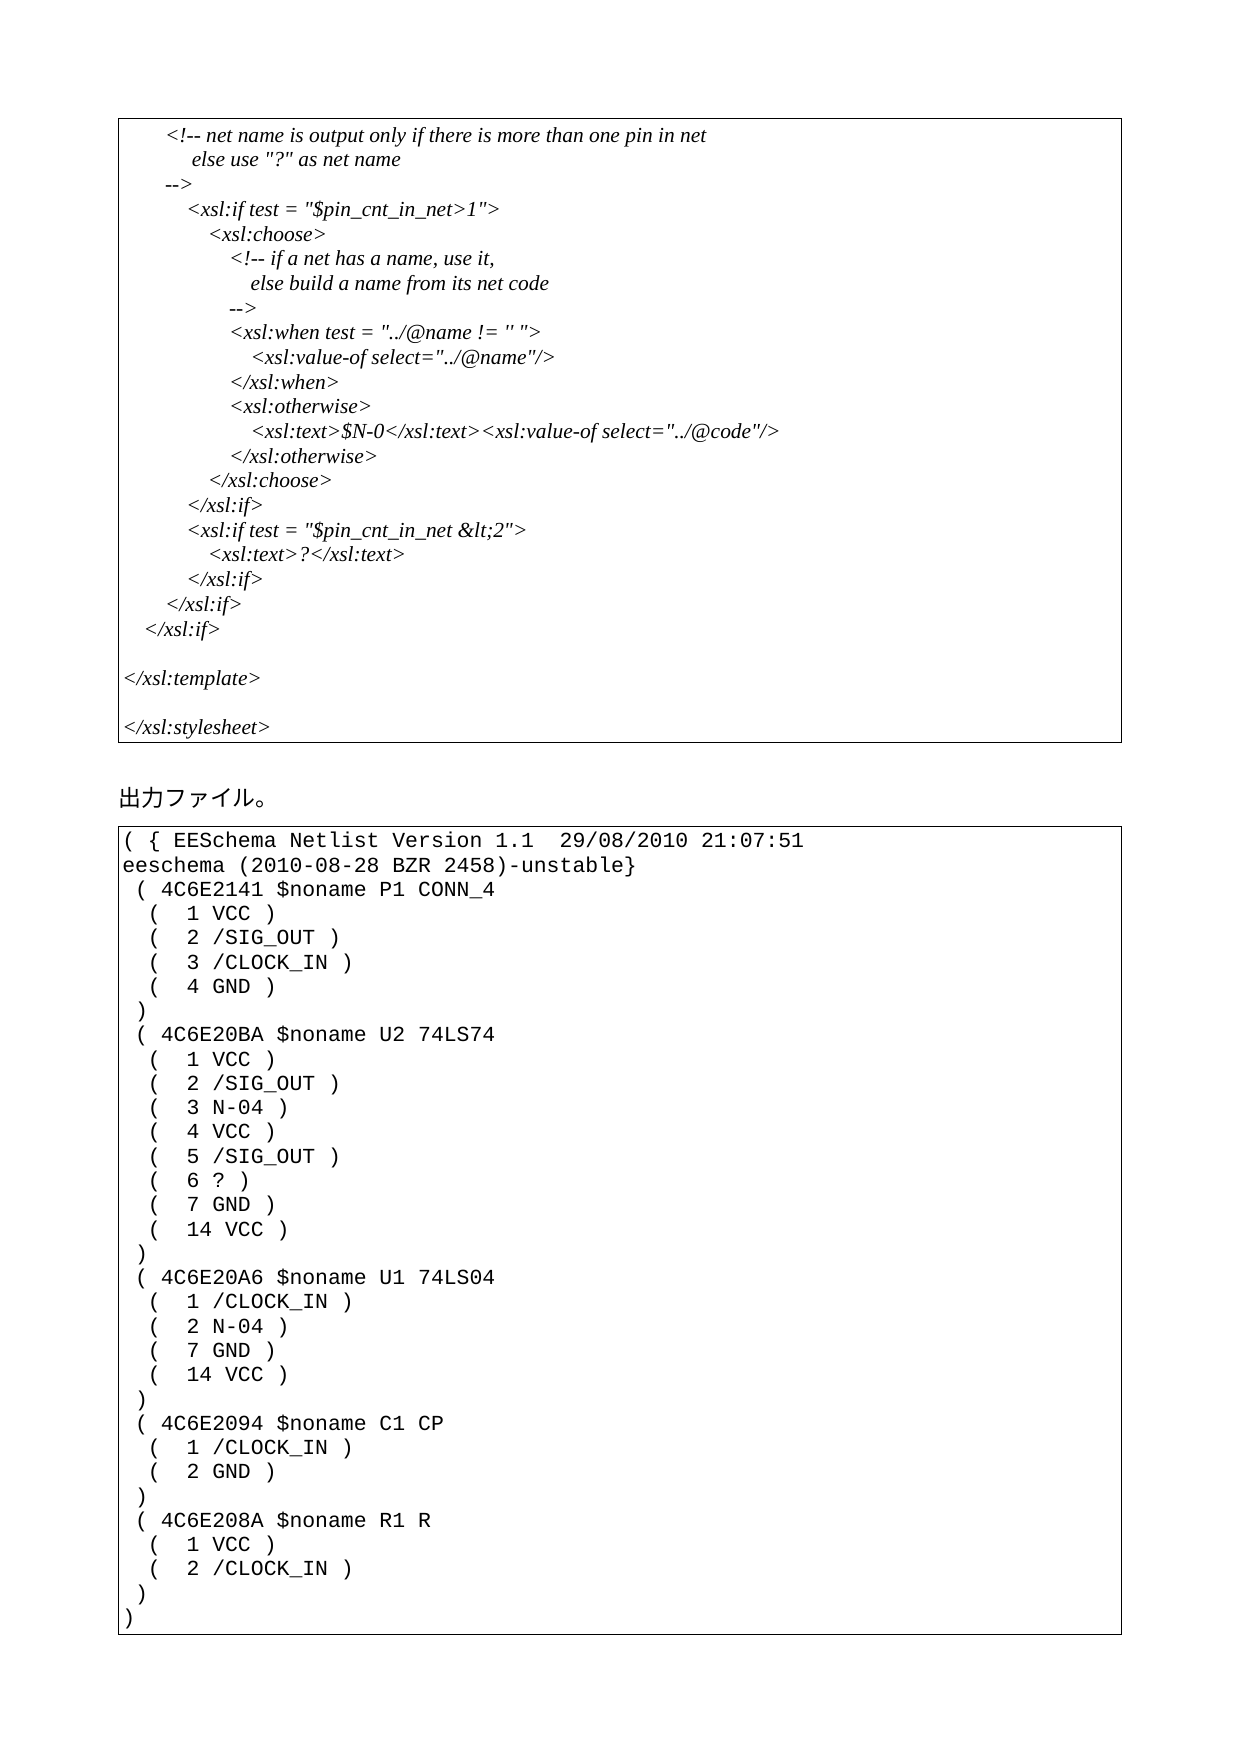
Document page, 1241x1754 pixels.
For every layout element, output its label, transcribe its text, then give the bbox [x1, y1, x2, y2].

text ( 1 VCC ) [119, 1530, 1121, 1554]
text <xsl:otherwise> [119, 390, 1121, 414]
text <!-- net name is output only if there is more than one pin in net [119, 119, 1121, 143]
text ( 1 /CLOCK_IN ) [119, 1433, 1121, 1457]
text ( 4C6E2094 $noname C1 CP [119, 1408, 1121, 1433]
text </xsl:when> [119, 365, 1121, 390]
text ( 4 GND ) [119, 971, 1121, 996]
text </xsl:if> [119, 488, 1121, 513]
text </xsl:stylesheet> [119, 711, 1121, 742]
text ( 4 VCC ) [119, 1117, 1121, 1141]
text ) [119, 1238, 1121, 1263]
text ( 6 ? ) [119, 1166, 1121, 1190]
text ( { EESchema Netlist Version 1.1 29/08/2010 21:07:51 [119, 827, 1121, 850]
text ( 14 VCC ) [119, 1360, 1121, 1384]
text ( 3 /CLOCK_IN ) [119, 947, 1121, 971]
text ( 4C6E2141 $noname P1 CONN_4 [119, 874, 1121, 899]
text ( 4C6E20BA $noname U2 74LS74 [119, 1020, 1121, 1044]
text <xsl:value-of select="../@name"/> [119, 340, 1121, 365]
text </xsl:if> [119, 587, 1121, 612]
text </xsl:if> [119, 562, 1121, 587]
text 出力ファイル。 [118, 782, 1122, 813]
text ( 14 VCC ) [119, 1214, 1121, 1238]
text <xsl:when test = "../@name != '' "> [119, 316, 1121, 340]
text </xsl:choose> [119, 464, 1121, 488]
text ) [119, 1578, 1121, 1602]
text ( 2 /SIG_OUT ) [119, 1068, 1121, 1093]
text ( 1 /CLOCK_IN ) [119, 1287, 1121, 1311]
text eeschema (2010-08-28 BZR 2458)-unstable} [119, 850, 1121, 874]
text ) [119, 1481, 1121, 1505]
text --> [119, 167, 1121, 192]
text </xsl:template> [119, 661, 1121, 690]
text ( 7 GND ) [119, 1190, 1121, 1214]
text --> [119, 291, 1121, 316]
text else build a name from its net code [119, 266, 1121, 291]
text ( 1 VCC ) [119, 899, 1121, 923]
text <!-- if a net has a name, use it, [119, 242, 1121, 266]
text ) [119, 996, 1121, 1020]
text ( 2 N-04 ) [119, 1311, 1121, 1336]
text ) [119, 1602, 1121, 1634]
text ( 3 N-04 ) [119, 1093, 1121, 1117]
text ( 4C6E208A $noname R1 R [119, 1505, 1121, 1530]
text </xsl:otherwise> [119, 439, 1121, 464]
text <xsl:text>?</xsl:text> [119, 538, 1121, 562]
text <xsl:choose> [119, 217, 1121, 242]
text ( 2 GND ) [119, 1457, 1121, 1481]
text ( 2 /SIG_OUT ) [119, 923, 1121, 947]
text </xsl:if> [119, 612, 1121, 641]
text <xsl:if test = "$pin_cnt_in_net>1"> [119, 192, 1121, 217]
text ( 5 /SIG_OUT ) [119, 1141, 1121, 1166]
text ( 7 GND ) [119, 1336, 1121, 1360]
text else use "?" as net name [119, 143, 1121, 167]
text ( 1 VCC ) [119, 1044, 1121, 1068]
text ) [119, 1384, 1121, 1408]
text ( 4C6E20A6 $noname U1 74LS04 [119, 1263, 1121, 1287]
text <xsl:text>$N-0</xsl:text><xsl:value-of select="../@code"/> [119, 414, 1121, 439]
text <xsl:if test = "$pin_cnt_in_net &lt;2"> [119, 513, 1121, 538]
text ( 2 /CLOCK_IN ) [119, 1554, 1121, 1578]
